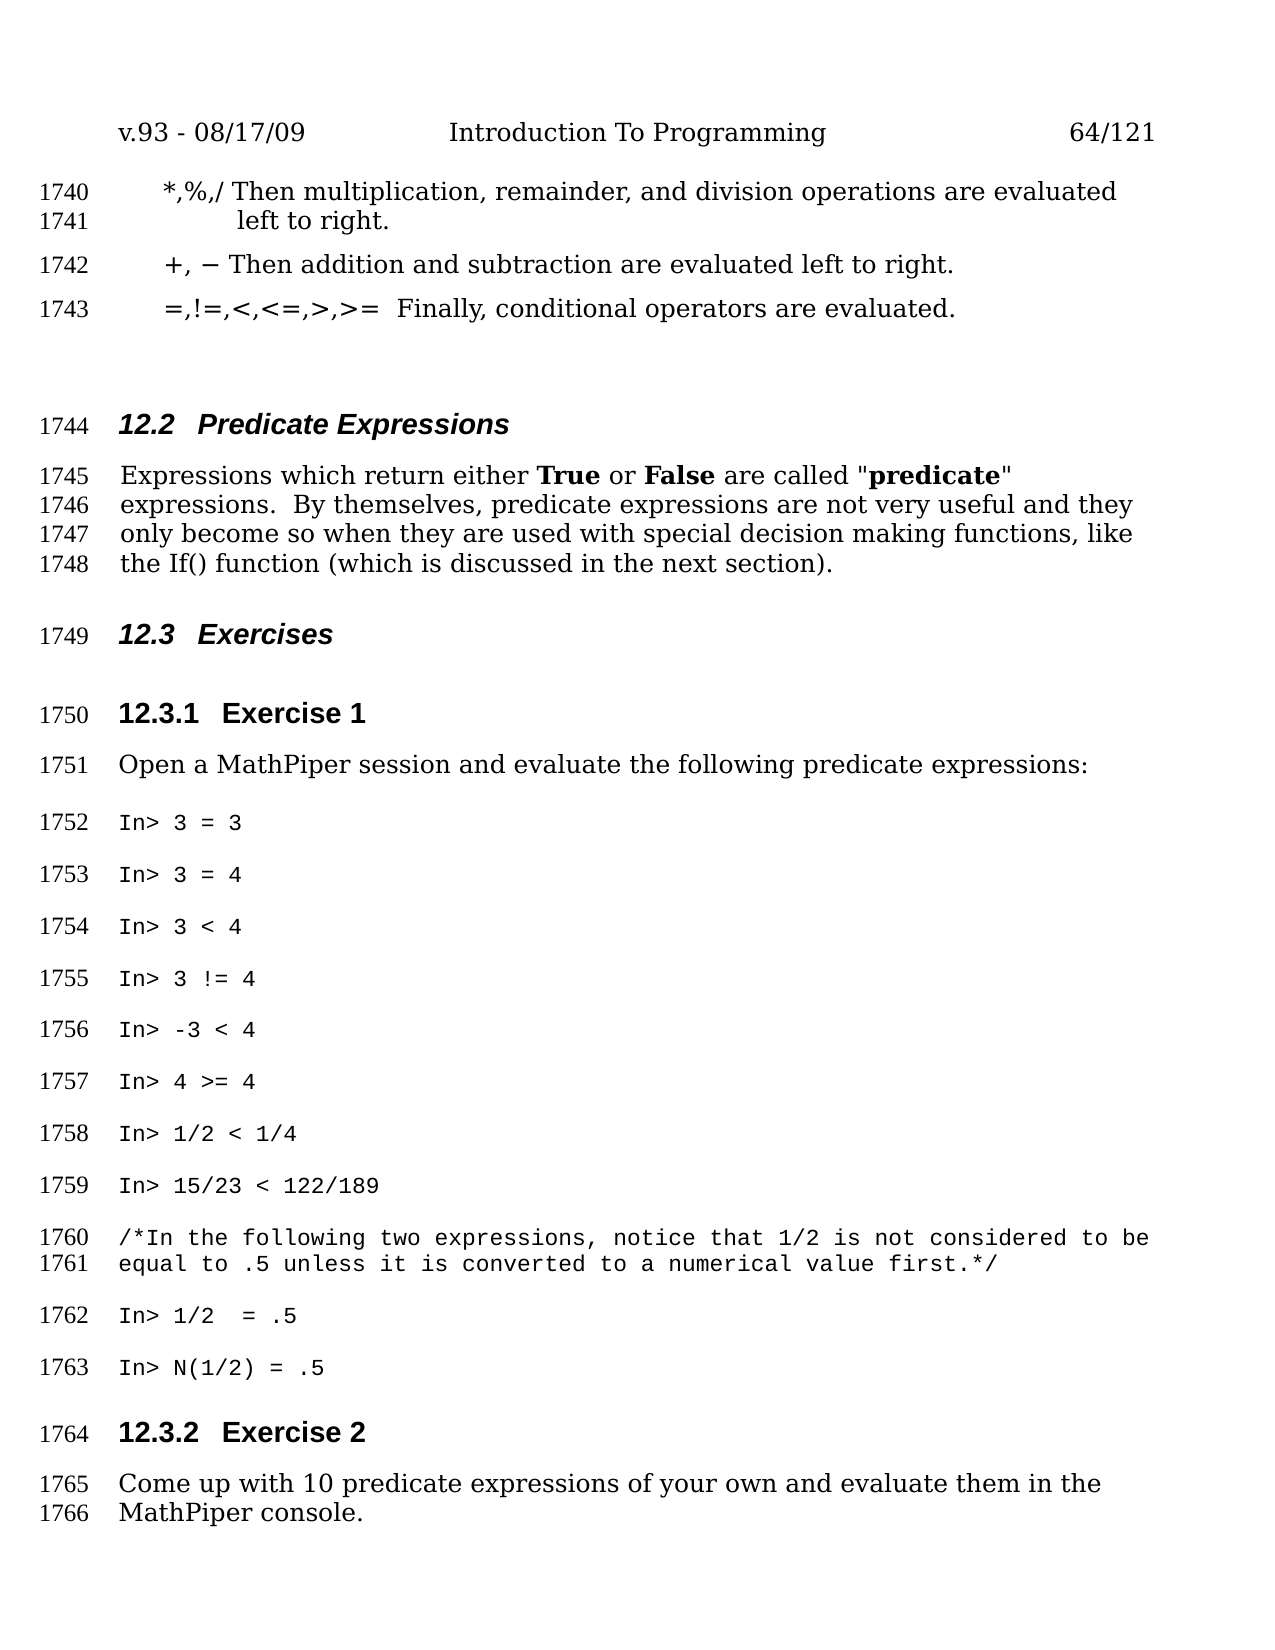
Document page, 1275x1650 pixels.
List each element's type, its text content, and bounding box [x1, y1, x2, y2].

text In> 4 >= 4 [118, 1071, 1157, 1097]
text *,%,/ Then multiplication, remainder, and division operations are evaluated left to right. [163, 177, 1157, 235]
text +, − Then addition and subtraction are evaluated left to right. [163, 250, 1157, 279]
subtitle Exercise 2 [118, 1415, 1157, 1448]
text In> 3 < 4 [118, 915, 1157, 941]
text In> 3 != 4 [118, 967, 1157, 993]
text Come up with 10 predicate expressions of your own and evaluate them in the MathPiper console. [118, 1469, 1157, 1528]
text In> 15/23 < 122/189 [118, 1174, 1157, 1200]
text In> 1/2 = .5 [118, 1304, 1157, 1330]
text Open a MathPiper session and evaluate the following predicate expressions: [118, 750, 1157, 779]
text In> -3 < 4 [118, 1019, 1157, 1045]
text =,!=,<,<=,>,>= Finally, conditional operators are evaluated. [163, 294, 1157, 323]
text In> 1/2 < 1/4 [118, 1122, 1157, 1148]
subtitle Exercise 1 [118, 696, 1157, 729]
text In> N(1/2) = .5 [118, 1356, 1157, 1382]
subtitle Exercises [118, 617, 1157, 651]
text In> 3 = 3 [118, 811, 1157, 837]
text Expressions which return either True or False are called "predicate" expressions. By themselves, predicate expressions are not very useful and they only become so when they are used with special decision making functions, like the If() function (which is discussed in the next section). [120, 461, 1157, 578]
subtitle Predicate Expressions [118, 407, 1157, 440]
text /*In the following two expressions, notice that 1/2 is not considered to be equal to .5 unless it is converted to a numerical value first.*/ [118, 1226, 1157, 1278]
text In> 3 = 4 [118, 863, 1157, 889]
